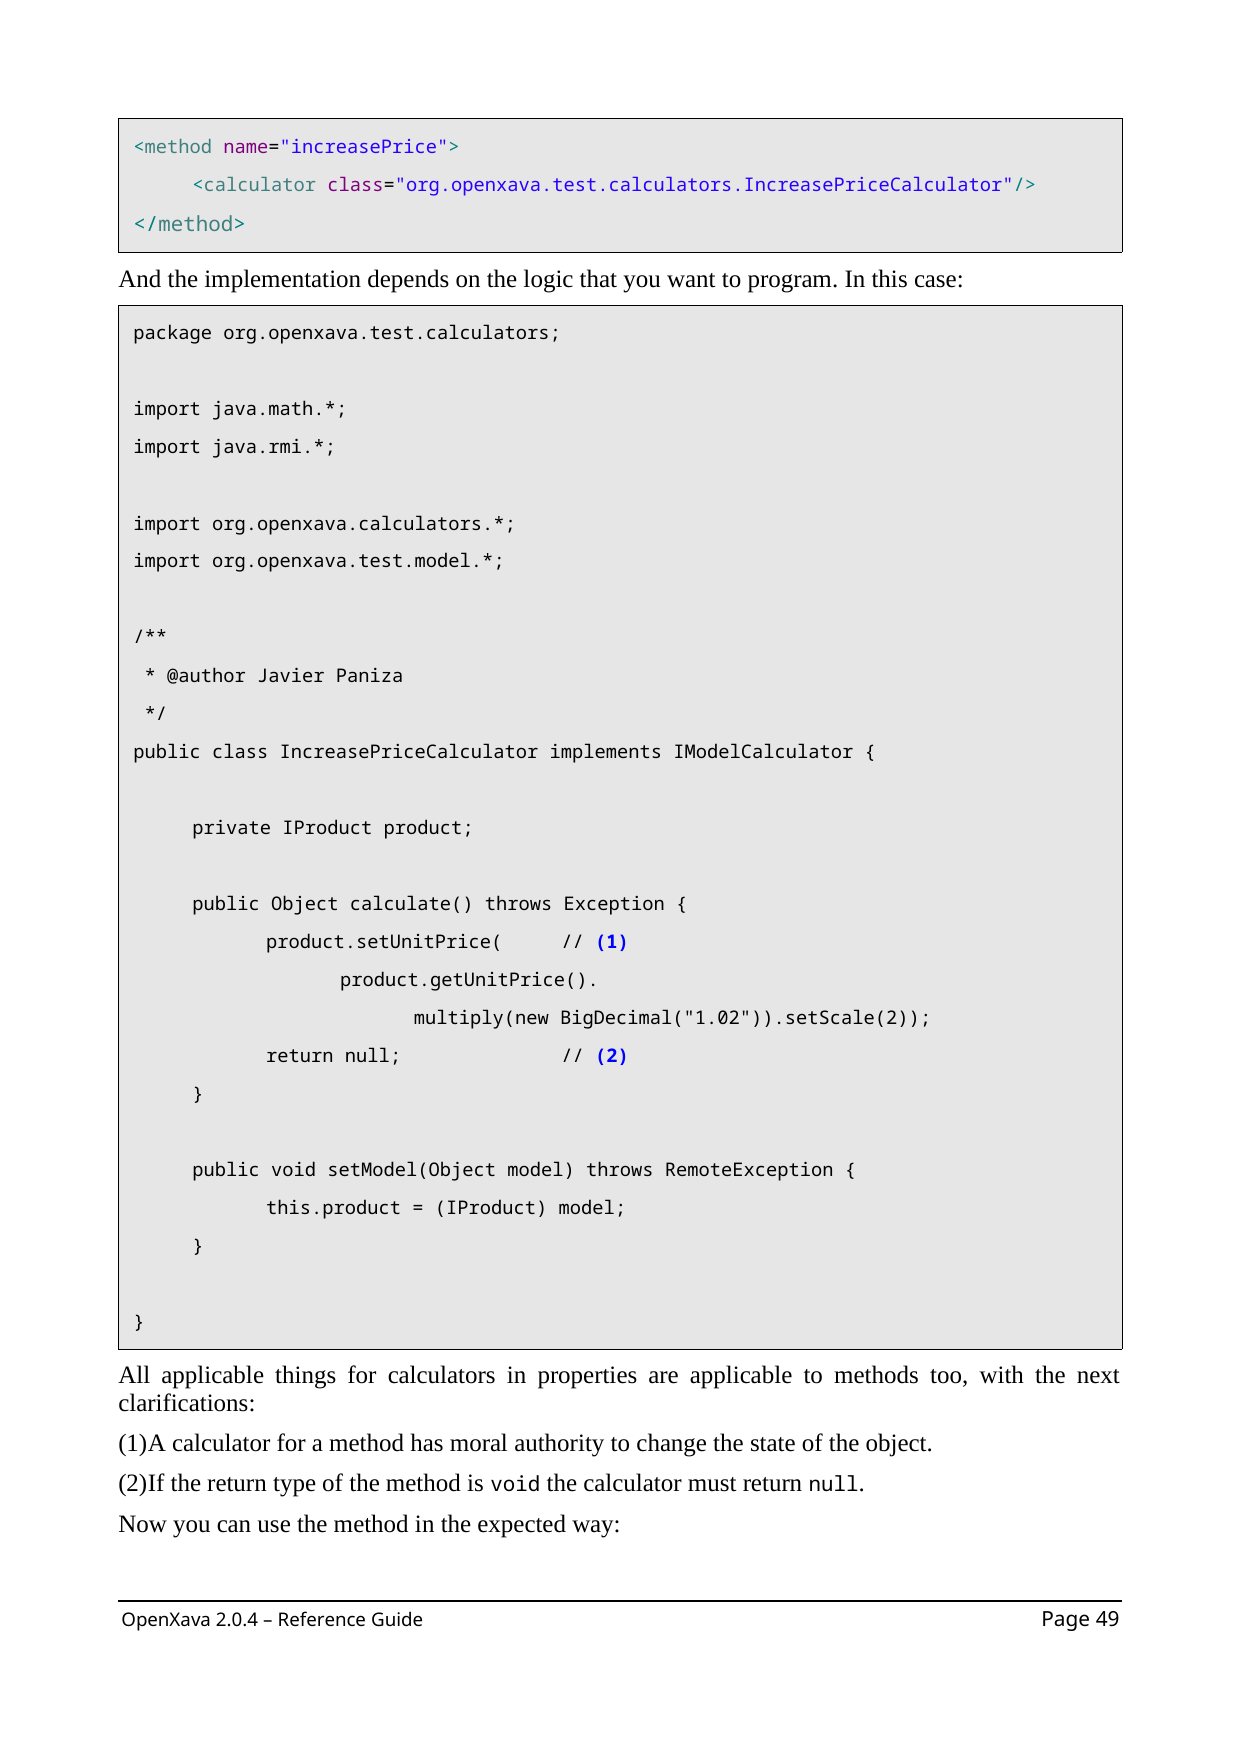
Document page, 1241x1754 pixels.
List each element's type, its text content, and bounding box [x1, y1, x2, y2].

text } [119, 1217, 1122, 1255]
list A calculator for a method has moral authority to change the state of the object. [118, 1429, 1122, 1457]
text import org.openxava.test.model.*; [119, 533, 1122, 571]
list If the return type of the method is void the calculator must return null. [118, 1469, 1122, 1498]
text public Object calculate() throws Exception { [119, 875, 1122, 913]
text } [119, 1065, 1122, 1103]
text And the implementation depends on the logic that you want to program. In this case: [118, 265, 1122, 292]
text product.setUnitPrice( // (1) [119, 913, 1122, 951]
text /** [119, 609, 1122, 647]
text package org.openxava.test.calculators; [119, 306, 1122, 343]
text * @author Javier Paniza [119, 647, 1122, 685]
text Now you can use the method in the expected way: [118, 1510, 1122, 1538]
text import java.math.*; [119, 381, 1122, 419]
text All applicable things for calculators in properties are applicable to methods too, with the next clarifications: [118, 1361, 1122, 1417]
text private IProduct product; [119, 799, 1122, 837]
text public class IncreasePriceCalculator implements IModelCalculator { [119, 723, 1122, 761]
text </method> [119, 194, 1122, 252]
text import java.rmi.*; [119, 419, 1122, 457]
text product.getUnitPrice(). [119, 951, 1122, 989]
text <method name="increasePrice"> [119, 119, 1122, 156]
text } [119, 1293, 1122, 1349]
text */ [119, 685, 1122, 723]
text public void setModel(Object model) throws RemoteException { [119, 1141, 1122, 1179]
text multiply(new BigDecimal("1.02")).setScale(2)); [119, 989, 1122, 1027]
text import org.openxava.calculators.*; [119, 495, 1122, 533]
text <calculator class="org.openxava.test.calculators.IncreasePriceCalculator"/> [119, 156, 1122, 194]
text this.product = (IProduct) model; [119, 1179, 1122, 1217]
text return null; // (2) [119, 1027, 1122, 1065]
